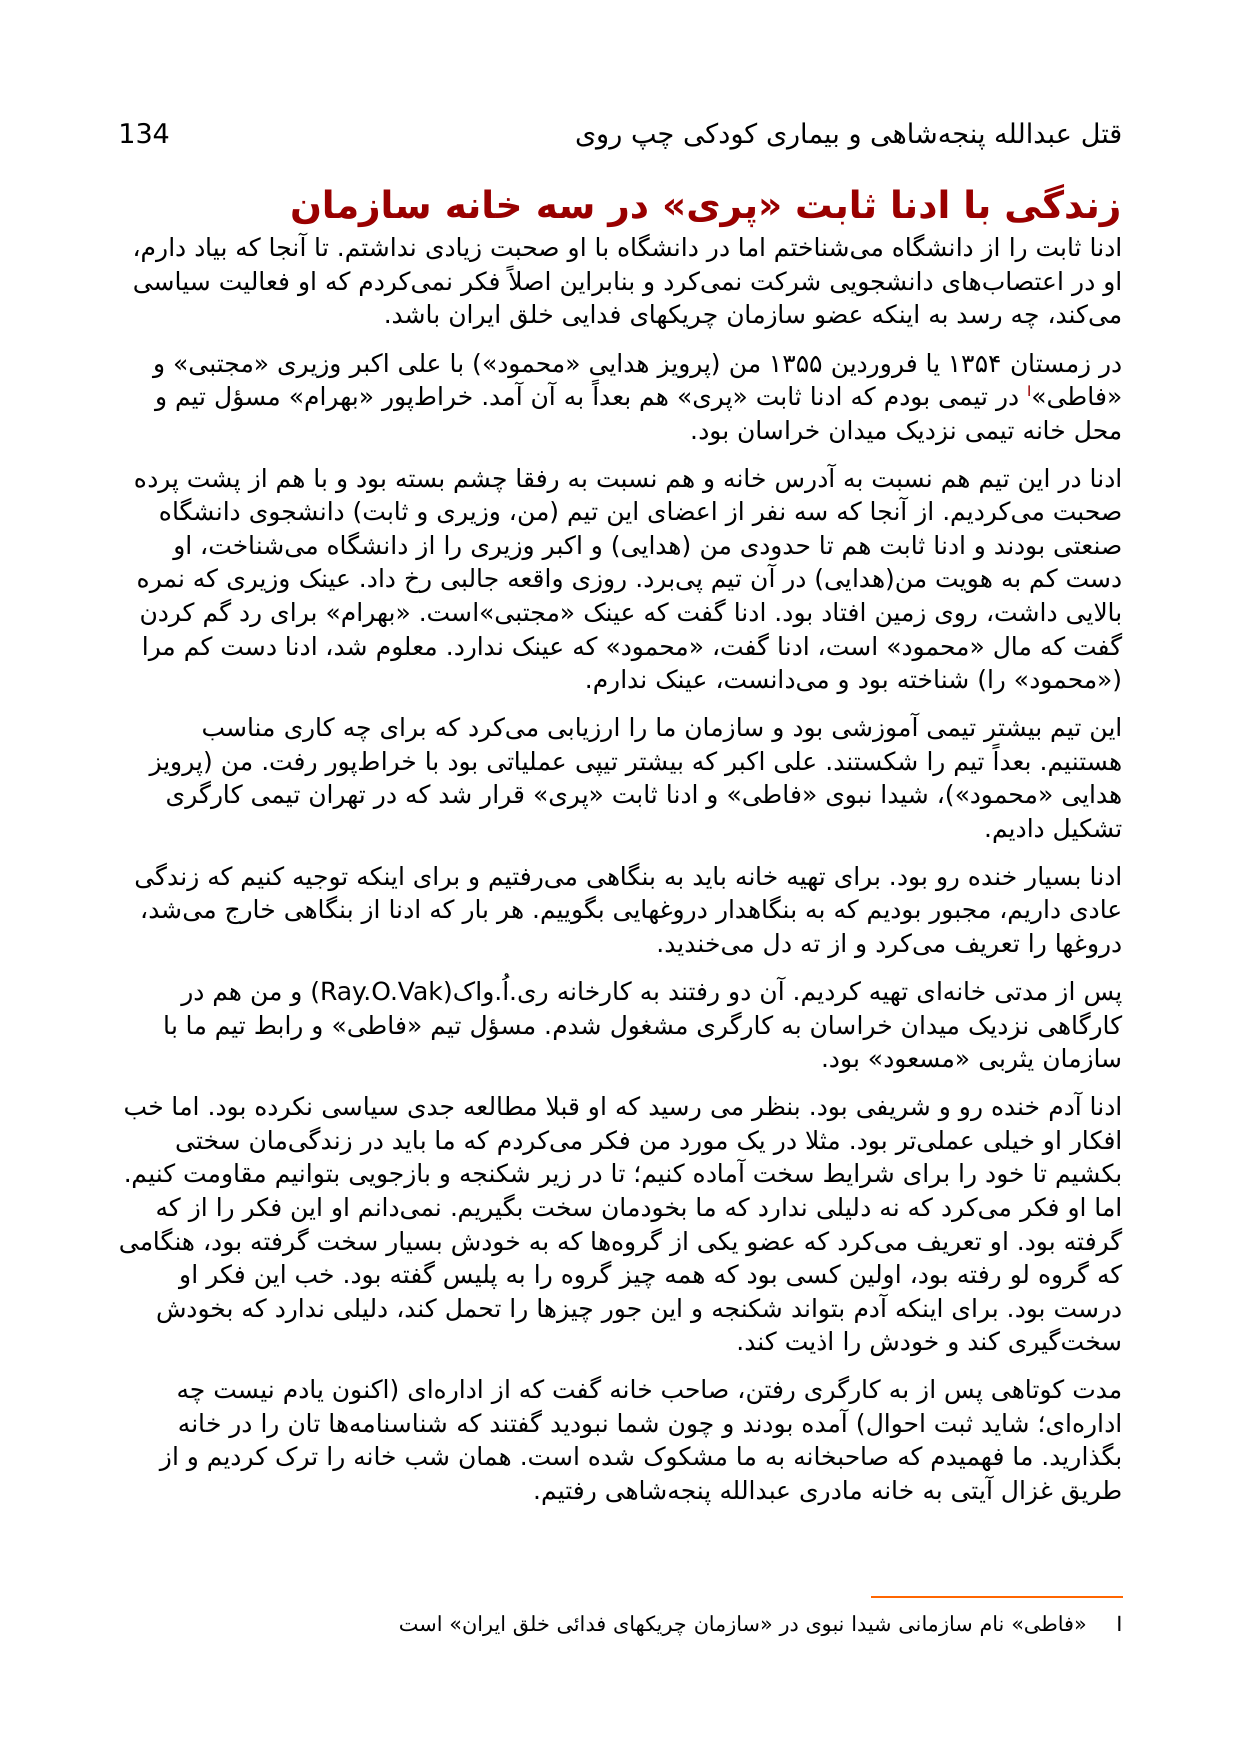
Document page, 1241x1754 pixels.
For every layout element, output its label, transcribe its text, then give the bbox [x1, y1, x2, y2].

text ادنا آدم خنده رو و شریفی بود. بنظر می رسید که او قبلا مطالعه جدی سیاسی نکرده بود. اما خب افکار او خیلی عملی‌تر بود. مثلا در یک مورد من فکر می‌کردم که ما باید در زندگی‌مان سختی بکشیم تا خود را برای شرایط سخت آماده کنیم؛ تا در زیر شکنجه و بازجویی بتوانیم مقاومت کنیم. اما او فکر می‌کرد که نه دلیلی ندارد که ما بخودمان سخت بگیریم. نمی‌دانم او این فکر را از که گرفته بود. او تعریف می‌کرد که عضو یکی از گروه‌ها که به خودش بسیار سخت گرفته بود، هنگامی که گروه لو رفته بود، اولین کسی بود که همه چیز گروه را به پلیس گفته بود. خب این فکر او درست بود. برای اینکه آدم بتواند شکنجه و این جور چیزها را تحمل کند، دلیلی ندارد که بخودش سخت‌گیری کند و خودش را اذیت کند. [118, 1093, 1122, 1357]
text این تیم بیشتر تیمی آموزشی بود و سازمان ما را ارزیابی می‌کرد که برای چه کاری مناسب هستنیم. بعداً تیم را شکستند. علی اکبر که بیشتر تیپی عملیاتی بود با خراط‌پور رفت. من (پرویز هدایی «محمود»)، شیدا نبوی «فاطی» و ادنا ثابت «پری» قرار شد که در تهران تیمی کارگری تشکیل دادیم. [118, 713, 1122, 843]
text «فاطی» نام سازمانی شیدا نبوی در «سازمان چریکهای فدائی خلق ایران» است [118, 1612, 1122, 1636]
text مدت کوتاهی پس از به کارگری رفتن، صاحب خانه گفت که از اداره‌ای (اکنون یادم نیست چه اداره‌ای؛ شاید ثبت احوال) آمده بودند و چون شما نبودید گفتند که شناسنامه‌ها تان را در خانه بگذارید. ما فهمیدم که صاحبخانه به ما مشکوک شده‌ است. همان شب خانه را ترک کردیم و از طریق غزال آیتی به خانه مادری عبدالله پنجه‌شاهی رفتیم. [118, 1376, 1122, 1505]
text پس از مدتی خانه‌ای تهیه کردیم. آن دو رفتند به کارخانه ری.اُ.واک(Ray.O.Vak) و من هم در کارگاهی نزدیک میدان خراسان به کارگری مشغول شدم. مسؤل تیم «فاطی» و رابط تیم ما با سازمان یثربی «مسعود» بود. [118, 977, 1122, 1074]
text ادنا در این تیم هم نسبت به آدرس خانه و هم نسبت به رفقا چشم بسته بود و با هم از پشت پرده صحبت می‌کردیم. از آنجا که سه نفر از اعضای این تیم (من، وزیری و ثابت) دانشجوی دانشگاه صنعتی بودند و ادنا ثابت هم تا حدودی من (هدایی) و اکبر وزیری را از دانشگاه می‌شناخت، او دست کم به هویت من(هدایی) در آن تیم پی‌برد. روزی واقعه جالبی رخ داد. عینک وزیری که نمره بالایی داشت، روی زمین افتاد بود. ادنا گفت که عینک «مجتبی»است. «بهرام» برای رد گم کردن گفت که مال «محمود» است، ادنا گفت، «محمود» که عینک ندارد. معلوم شد، ادنا دست کم مرا («محمود» را) شناخته بود و می‌دانست، عینک ندارم. [118, 464, 1122, 694]
subtitle زندگی با ادنا ثابت «پری» در سه خانه سازمان [118, 184, 1122, 228]
text ادنا ثابت را از دانشگاه می‌شناختم اما در دانشگاه با او صحبت زیادی نداشتم. تا آنجا که بیاد دارم، او در اعتصاب‌های دانشجویی شرکت نمی‌کرد و بنابراین اصلاً فکر نمی‌کردم که او فعالیت سیاسی می‌کند، چه رسد به اینکه عضو سازمان چریکهای فدایی خلق ایران باشد. [118, 234, 1122, 330]
text در زمستان ۱۳۵۴ یا فروردین ۱۳۵۵ من (پرویز هدایی «محمود») با علی اکبر وزیری «مجتبی» و «فاطی» در تیمی بودم که ادنا ثابت «پری» هم بعداً به آن آمد. خراط‌پور «بهرام» مسؤل تیم و محل خانه تیمی نزدیک میدان خراسان بود. [118, 349, 1122, 445]
text ادنا بسیار خنده رو بود. برای تهیه خانه باید به بنگاهی می‌رفتیم و برای اینکه توجیه کنیم که زندگی عادی داریم، مجبور بودیم که به بنگاهدار دروغهایی بگوییم. هر بار که ادنا از بنگاهی خارج می‌شد، دروغها را تعریف می‌کرد و از ته دل می‌خندید. [118, 862, 1122, 958]
